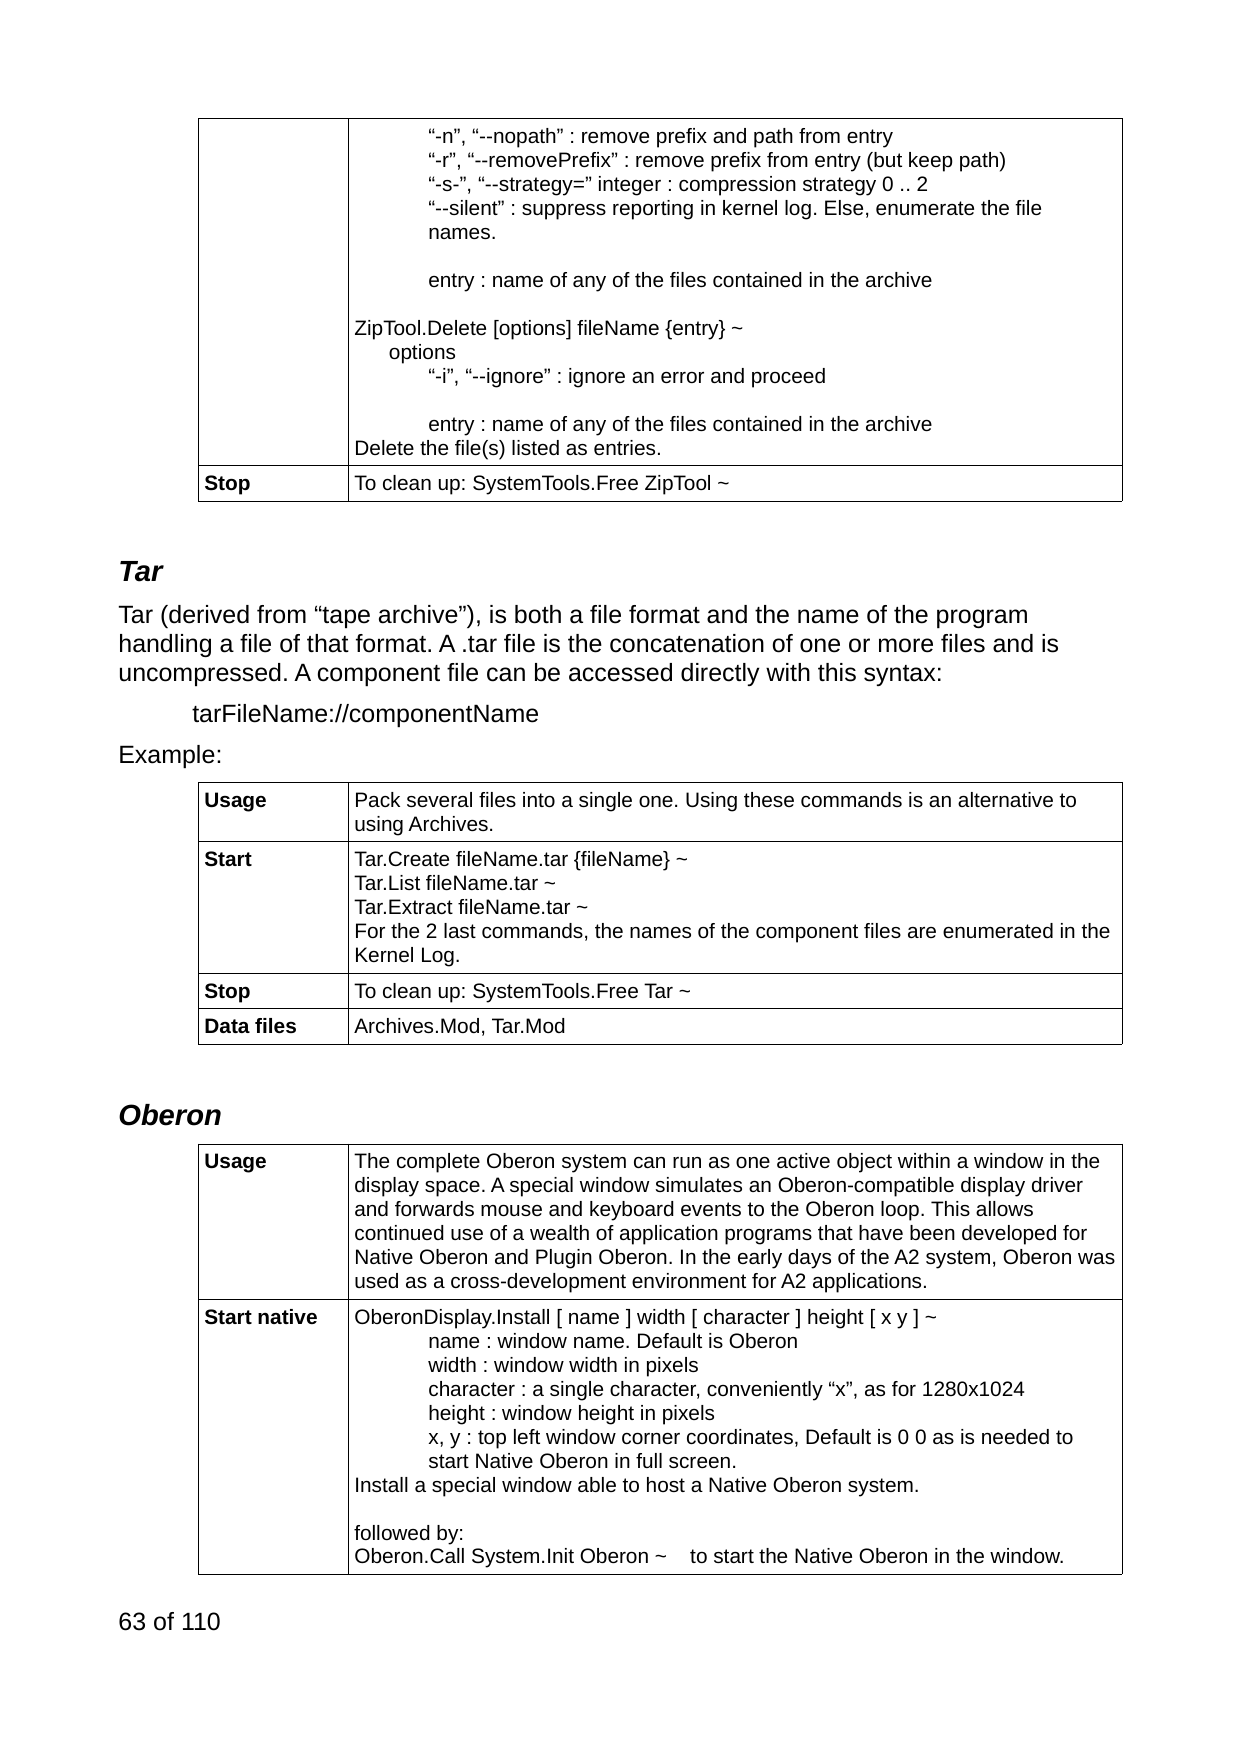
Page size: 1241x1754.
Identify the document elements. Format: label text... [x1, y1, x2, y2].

table_cell Start [199, 842, 348, 973]
table_cell To clean up: SystemTools.Free Tar ~ [349, 974, 1122, 1008]
table_cell Archives.Mod, Tar.Mod [349, 1009, 1122, 1044]
text Example: [118, 741, 1122, 769]
table_header Pack several files into a single one. Using these commands is an alternative to using Archives. [349, 783, 1122, 841]
table_cell Tar.Create fileName.tar {fileName} ~ Tar.List fileName.tar ~ Tar.Extract fileName.tar ~ For the 2 last commands, the names of the component files are enumerated in the Kernel Log. [349, 842, 1122, 973]
table_cell To clean up: SystemTools.Free ZipTool ~ [349, 466, 1122, 501]
table_header The complete Oberon system can run as one active object within a window in the display space. A special window simulates an Oberon-compatible display driver and forwards mouse and keyboard events to the Oberon loop. This allows continued use of a wealth of application programs that have been developed for Native Oberon and Plugin Oberon. In the early days of the A2 system, Oberon was used as a cross-development environment for A2 applications. [349, 1145, 1122, 1299]
table_cell Data files [199, 1009, 348, 1044]
table_cell OberonDisplay.Install [ name ] width [ character ] height [ x y ] ~ name : window name. Default is Oberon width : window width in pixels character : a single character, conveniently “x”, as for 1280x1024 height : window height in pixels x, y : top left window corner coordinates, Default is 0 0 as is needed to start Native Oberon in full screen. Install a special window able to host a Native Oberon system. followed by: Oberon.Call System.Init Oberon ~ to start the Native Oberon in the window. [349, 1300, 1122, 1574]
table_header Usage [199, 783, 348, 841]
text tarFileName://componentName [118, 699, 1122, 728]
table_header Usage [199, 1145, 348, 1299]
table_cell Stop [199, 974, 348, 1008]
table_cell [199, 119, 348, 465]
table_cell “-n”, “--nopath” : remove prefix and path from entry “-r”, “--removePrefix” : remove prefix from entry (but keep path) “-s-”, “--strategy=” integer : compression strategy 0 .. 2 “--silent” : suppress reporting in kernel log. Else, enumerate the file names. entry : name of any of the files contained in the archive ZipTool.Delete [options] fileName {entry} ~ options “-i”, “--ignore” : ignore an error and proceed entry : name of any of the files contained in the archive Delete the file(s) listed as entries. [349, 119, 1122, 465]
text Tar (derived from “tape archive”), is both a file format and the name of the program handling a file of that format. A .tar file is the concatenation of one or more files and is uncompressed. A component file can be accessed directly with this syntax: [118, 601, 1122, 687]
table_cell Stop [199, 466, 348, 501]
subtitle Tar [118, 554, 1122, 588]
subtitle Oberon [118, 1097, 1122, 1131]
table_cell Start native [199, 1300, 348, 1574]
